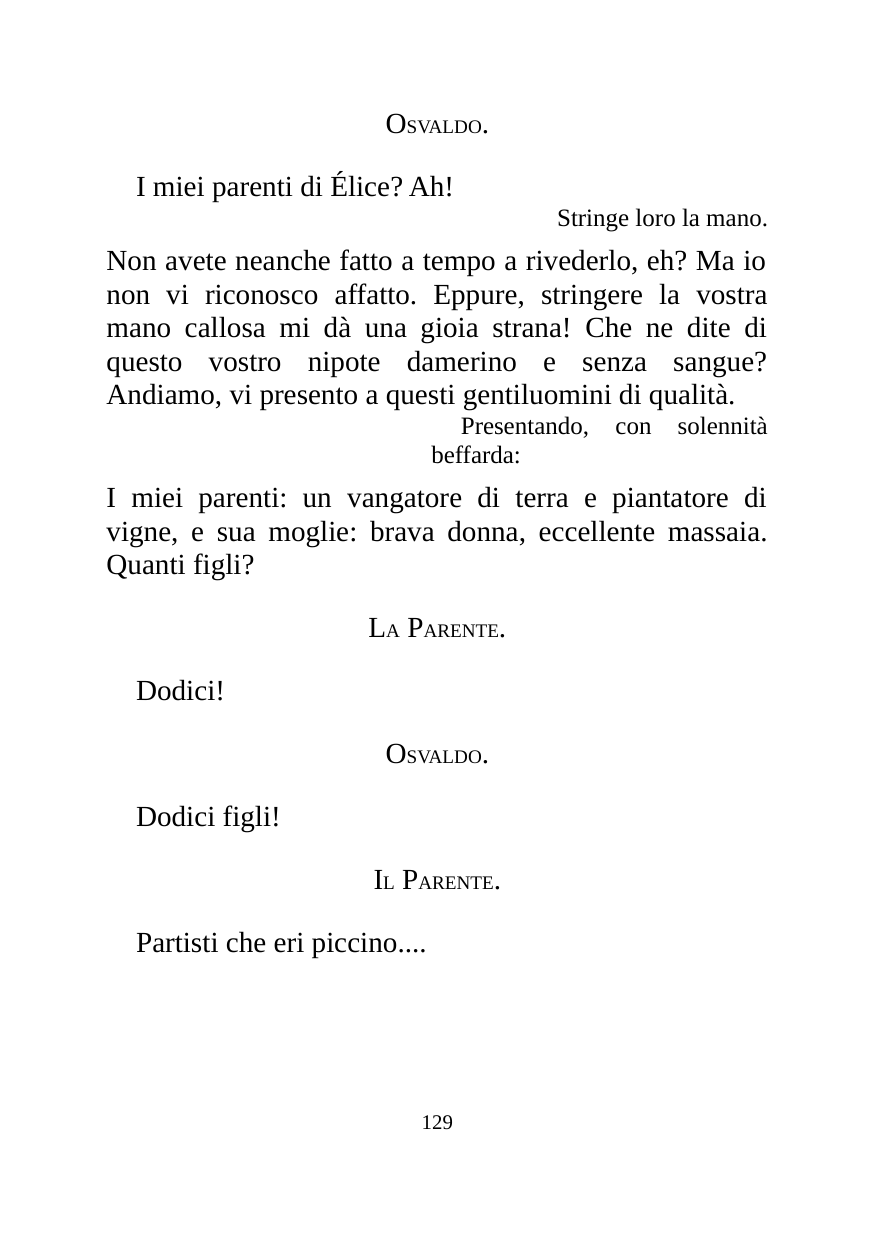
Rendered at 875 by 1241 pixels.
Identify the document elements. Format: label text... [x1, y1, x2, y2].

text Partisti che eri piccino.... [106, 926, 768, 959]
text Presentando, con solennità beffarda: [431, 411, 768, 468]
text I miei parenti di Élice? Ah! [106, 169, 768, 203]
text Dodici! [106, 673, 768, 707]
text Il Parente. [106, 862, 768, 896]
text Dodici figli! [106, 799, 768, 833]
text La Parente. [106, 610, 768, 644]
text Stringe loro la mano. [431, 203, 768, 232]
text I miei parenti: un vangatore di terra e piantatore di vigne, e sua moglie: brava donna, eccellente massaia. Quanti figli? [106, 480, 768, 581]
text Non avete neanche fatto a tempo a rivederlo, eh? Ma io non vi riconosco affatto. Eppure, stringere la vostra mano callosa mi dà una gioia strana! Che ne dite di questo vostro nipote damerino e senza sangue? Andiamo, vi presento a questi gentiluomini di qualità. [106, 243, 768, 411]
text Osvaldo. [106, 736, 768, 770]
text Osvaldo. [106, 106, 768, 140]
